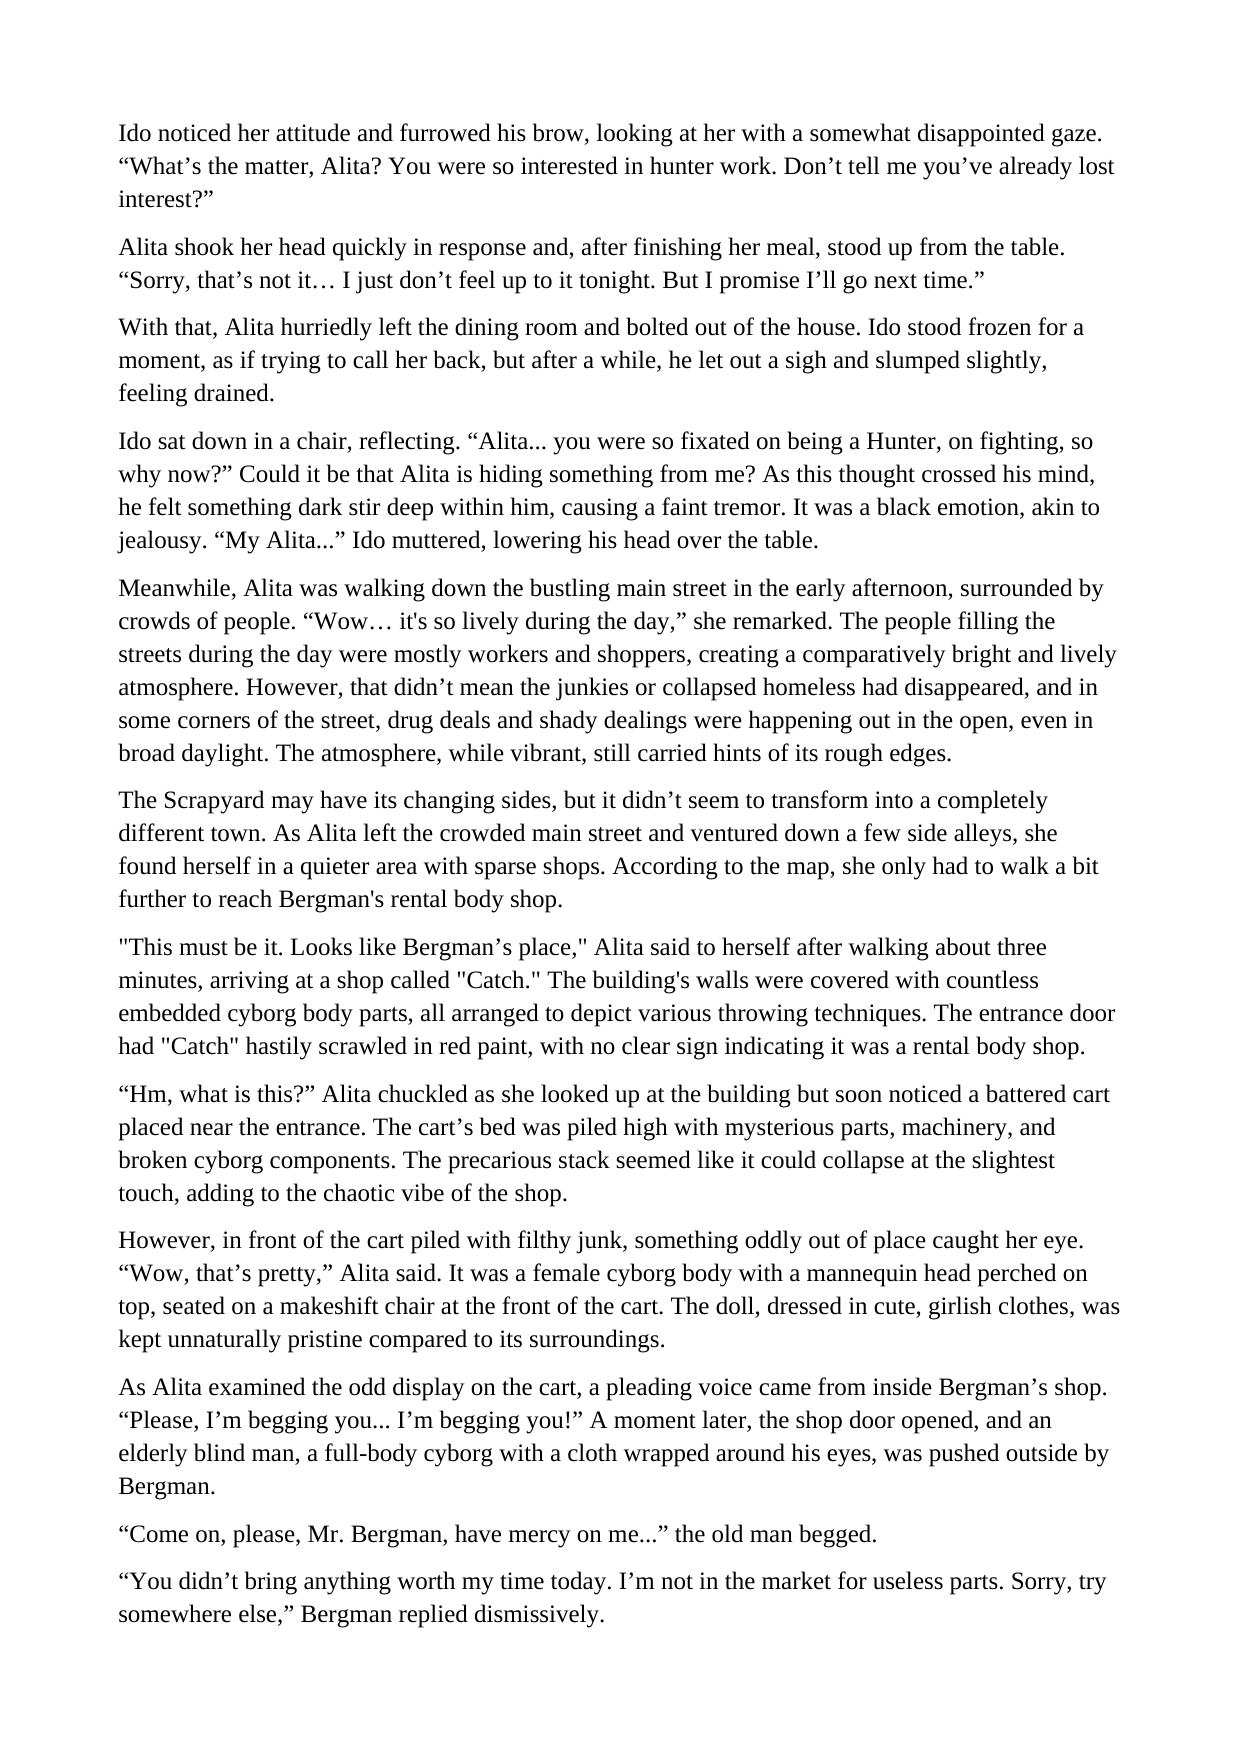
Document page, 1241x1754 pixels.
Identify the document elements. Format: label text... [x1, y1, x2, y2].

text “You didn’t bring anything worth my time today. I’m not in the market for useless parts. Sorry, try somewhere else,” Bergman replied dismissively. [118, 1566, 1122, 1628]
text Ido sat down in a chair, reflecting. “Alita... you were so fixated on being a Hunter, on fighting, so why now?” Could it be that Alita is hiding something from me? As this thought crossed his mind, he felt something dark stir deep within him, causing a faint tremor. It was a black emotion, akin to jealousy. “My Alita...” Ido muttered, lowering his head over the table. [118, 426, 1122, 554]
text As Alita examined the odd display on the cart, a pleading voice came from inside Bergman’s shop. “Please, I’m begging you... I’m begging you!” A moment later, the shop door opened, and an elderly blind man, a full-body cyborg with a cloth wrapped around his eyes, was pushed outside by Bergman. [118, 1372, 1122, 1500]
text With that, Alita hurriedly left the dining room and bolted out of the house. Ido stood frozen for a moment, as if trying to call her back, but after a while, he let out a sigh and slumped slightly, feeling drained. [118, 312, 1122, 407]
text Meanwhile, Alita was walking down the bustling main street in the early afternoon, surrounded by crowds of people. “Wow… it's so lively during the day,” she remarked. The people filling the streets during the day were mostly workers and shoppers, creating a comparatively bright and lively atmosphere. However, that didn’t mean the junkies or collapsed homeless had disappeared, and in some corners of the street, drug deals and shady dealings were happening out in the open, even in broad daylight. The atmosphere, while vibrant, still carried hints of its rough edges. [118, 573, 1122, 767]
text “Hm, what is this?” Alita chuckled as she looked up at the building but soon noticed a battered cart placed near the entrance. The cart’s bed was piled high with mysterious parts, machinery, and broken cyborg components. The precarious stack seemed like it could collapse at the slightest touch, adding to the chaotic vibe of the shop. [118, 1079, 1122, 1207]
text "This must be it. Looks like Bergman’s place," Alita said to herself after walking about three minutes, arriving at a shop called "Catch." The building's walls were covered with countless embedded cyborg body parts, all arranged to depict various throwing techniques. The entrance door had "Catch" hastily scrawled in red paint, with no clear sign indicating it was a rental body shop. [118, 932, 1122, 1060]
text Alita shook her head quickly in response and, after finishing her meal, stood up from the table. “Sorry, that’s not it… I just don’t feel up to it tonight. But I promise I’ll go next time.” [118, 232, 1122, 293]
text The Scrapyard may have its changing sides, but it didn’t seem to transform into a completely different town. As Alita left the crowded main street and ventured down a few side alleys, she found herself in a quieter area with sparse shops. According to the map, she only had to walk a bit further to reach Bergman's rental body shop. [118, 785, 1122, 913]
text “Come on, please, Mr. Bergman, have mercy on me...” the old man begged. [118, 1519, 1122, 1547]
text Ido noticed her attitude and furrowed his brow, looking at her with a somewhat disappointed gaze. “What’s the matter, Alita? You were so interested in hunter work. Don’t tell me you’ve already lost interest?” [118, 118, 1122, 213]
text However, in front of the cart piled with filthy junk, something oddly out of place caught her eye. “Wow, that’s pretty,” Alita said. It was a female cyborg body with a mannequin head perched on top, seated on a makeshift chair at the front of the cart. The doll, dressed in cute, girlish clothes, was kept unnaturally pristine compared to its surroundings. [118, 1225, 1122, 1353]
